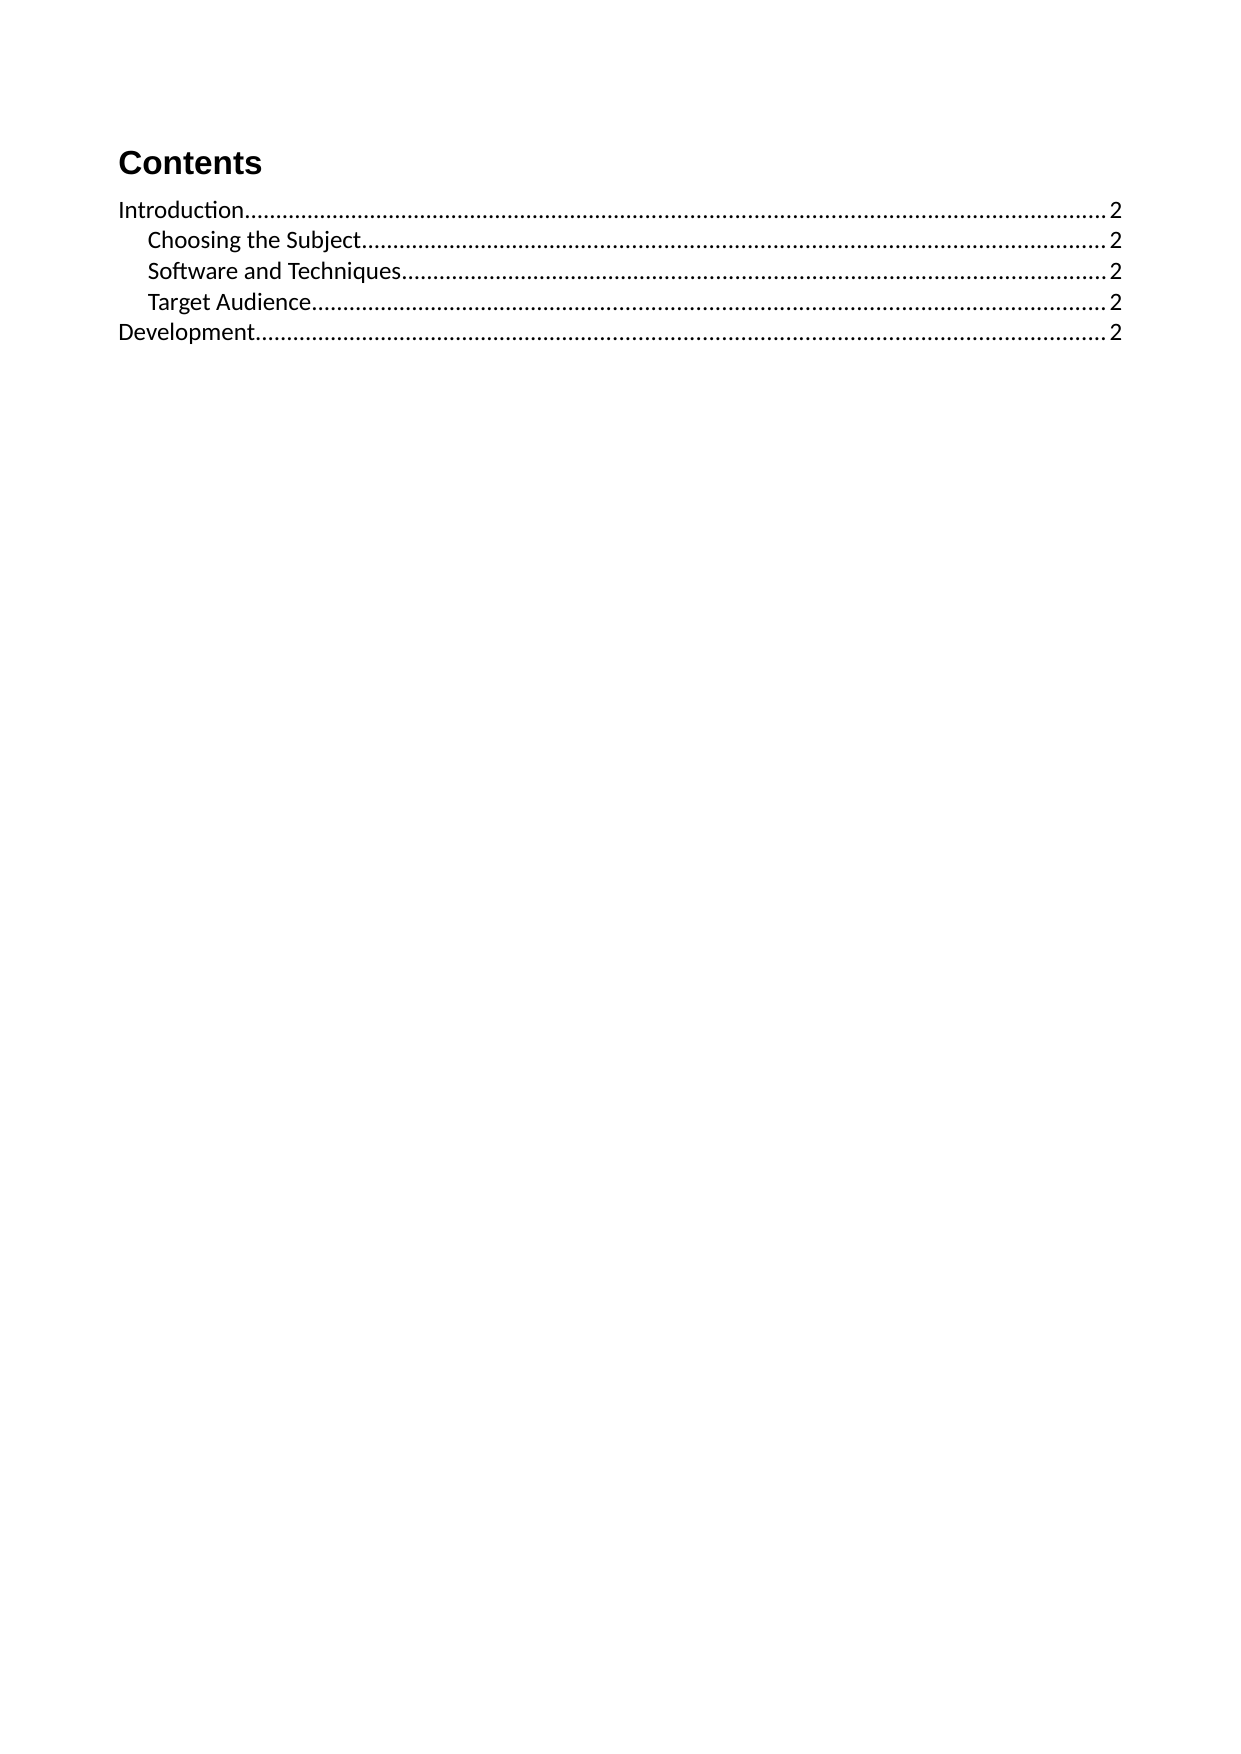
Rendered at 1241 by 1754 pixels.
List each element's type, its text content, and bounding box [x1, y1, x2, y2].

text Introduction 2 [118, 194, 1122, 224]
text Development 2 [118, 316, 1122, 347]
text Choosing the Subject 2 [148, 224, 1122, 255]
subtitle Contents [118, 143, 1122, 182]
text Software and Techniques 2 [148, 255, 1122, 286]
text Target Audience 2 [148, 286, 1122, 316]
